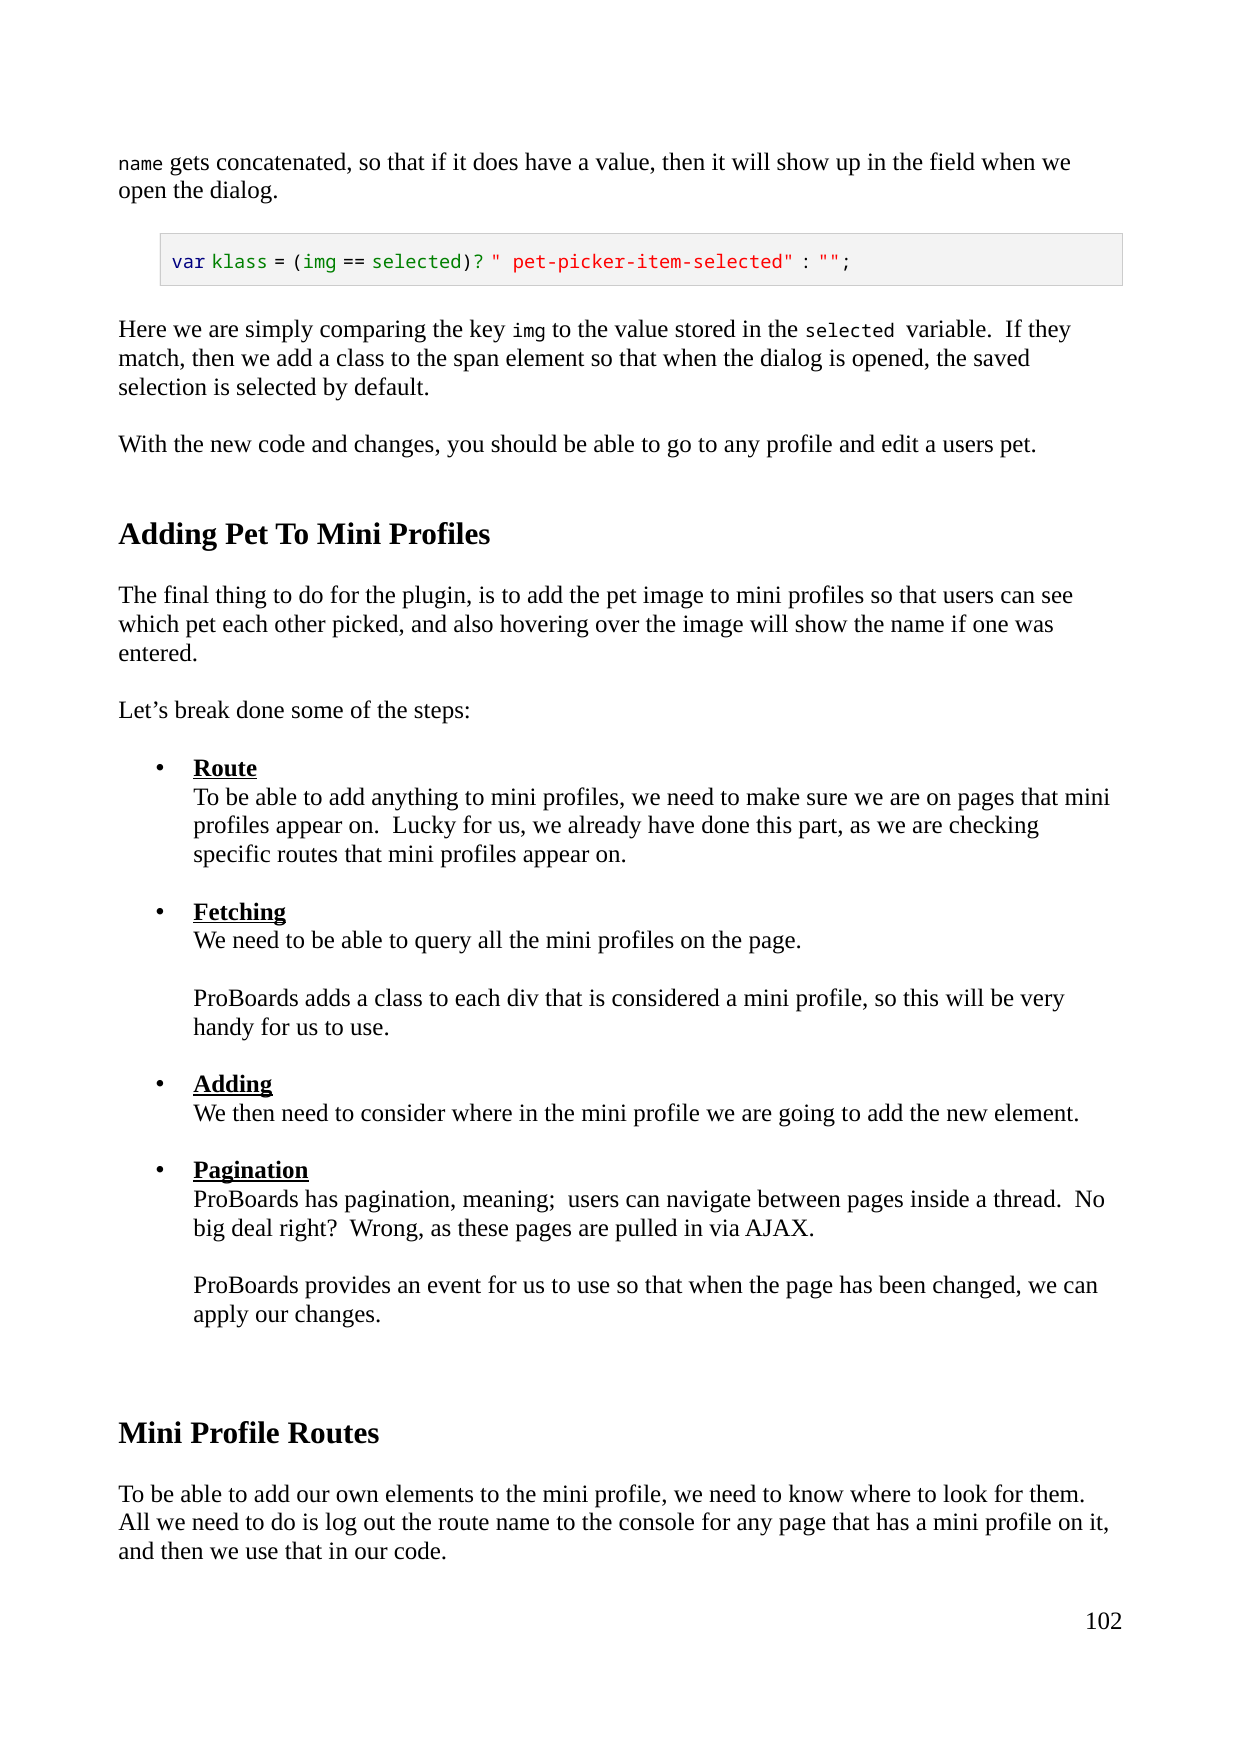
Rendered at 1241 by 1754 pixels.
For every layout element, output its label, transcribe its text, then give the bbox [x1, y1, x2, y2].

text var klass = (img == selected)? " pet-picker-item-selected" : ""; [161, 234, 1122, 285]
list Fetching We need to be able to query all the mini profiles on the page. ProBoards adds a class to each div that is considered a mini profile, so this will be very handy for us to use. [156, 897, 1122, 1069]
list Pagination ProBoards has pagination, meaning; users can navigate between pages inside a thread. No big deal right? Wrong, as these pages are pulled in via AJAX. ProBoards provides an event for us to use so that when the page has been changed, we can apply our changes. [156, 1155, 1122, 1328]
text With the new code and changes, you should be able to go to any profile and edit a users pet. [118, 429, 1122, 458]
text The final thing to do for the plugin, is to add the pet image to mini profiles so that users can see which pet each other picked, and also hovering over the image will show the name if one was entered. [118, 580, 1122, 667]
text Here we are simply comparing the key img to the value stored in the selected variable. If they match, then we add a class to the span element so that when the dialog is opened, the saved selection is selected by default. [118, 314, 1122, 401]
list Adding We then need to consider where in the mini profile we are going to add the new element. [156, 1069, 1122, 1155]
text name gets concatenated, so that if it does have a value, then it will show up in the field when we open the dialog. [118, 147, 1122, 204]
list Route To be able to add anything to mini profiles, we need to make sure we are on pages that mini profiles appear on. Lucky for us, we already have done this part, as we are checking specific routes that mini profiles appear on. [156, 753, 1122, 897]
text Mini Profile Routes [118, 1414, 1122, 1450]
text Let’s break done some of the steps: [118, 695, 1122, 724]
text Adding Pet To Mini Profiles [118, 516, 1122, 552]
text To be able to add our own elements to the mini profile, we need to know where to look for them. All we need to do is log out the route name to the console for any page that has a mini profile on it, and then we use that in our code. [118, 1479, 1122, 1565]
